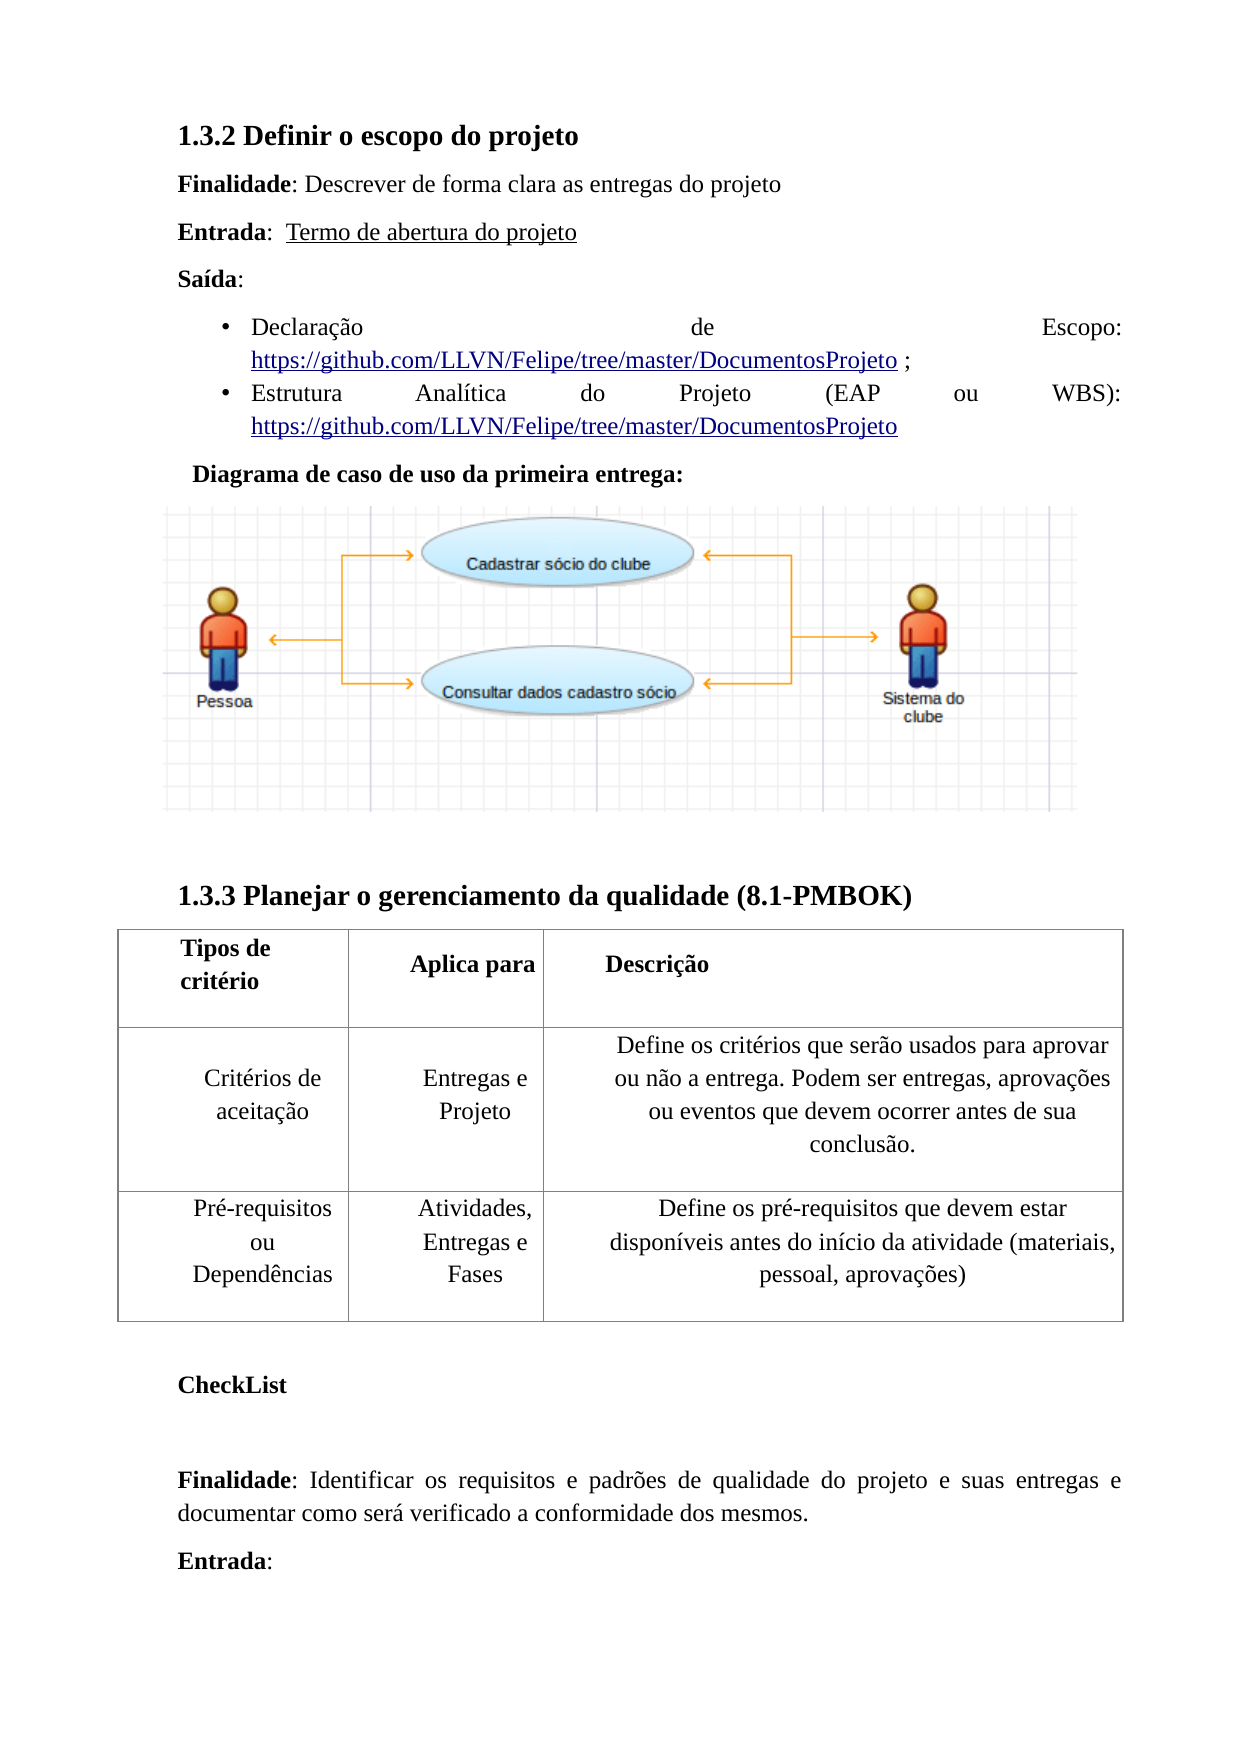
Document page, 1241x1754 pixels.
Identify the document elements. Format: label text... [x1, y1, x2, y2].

list Estrutura Analítica do Projeto (EAP ou WBS): https://github.com/LLVN/Felipe/tree/master/DocumentosProjeto [221, 378, 1122, 440]
text Finalidade: Identificar os requisitos e padrões de qualidade do projeto e suas entregas e documentar como será verificado a conformidade dos mesmos. [177, 1465, 1122, 1527]
table_header Descrição [544, 930, 1122, 1027]
table_header Tipos de critério [119, 930, 348, 1027]
subtitle 1.3.3 Planejar o gerenciamento da qualidade (8.1-PMBOK) [177, 878, 1122, 911]
text Diagrama de caso de uso da primeira entrega: [118, 459, 1122, 487]
table_cell Critérios de aceitação [119, 1028, 348, 1191]
text Saída: [177, 264, 1122, 293]
text Entrada: [177, 1546, 1122, 1574]
table_cell Define os critérios que serão usados para aprovar ou não a entrega. Podem ser entregas, aprovações ou eventos que devem ocorrer antes de sua conclusão. [544, 1028, 1122, 1191]
text CheckList [177, 1370, 1122, 1399]
table_header Aplica para [349, 930, 543, 1027]
text Entrada: Termo de abertura do projeto [177, 217, 1122, 246]
table_cell Define os pré-requisitos que devem estar disponíveis antes do início da atividade (materiais, pessoal, aprovações) [544, 1192, 1122, 1321]
list Declaração de Escopo: https://github.com/LLVN/Felipe/tree/master/DocumentosProjeto ; [221, 312, 1122, 374]
table_cell Pré-requisitos ou Dependências [119, 1192, 348, 1321]
text Finalidade: Descrever de forma clara as entregas do projeto [177, 169, 1122, 198]
table_cell Atividades, Entregas e Fases [349, 1192, 543, 1321]
picture [162, 506, 1078, 812]
subtitle 1.3.2 Definir o escopo do projeto [177, 118, 1122, 152]
table_cell Entregas e Projeto [349, 1028, 543, 1191]
